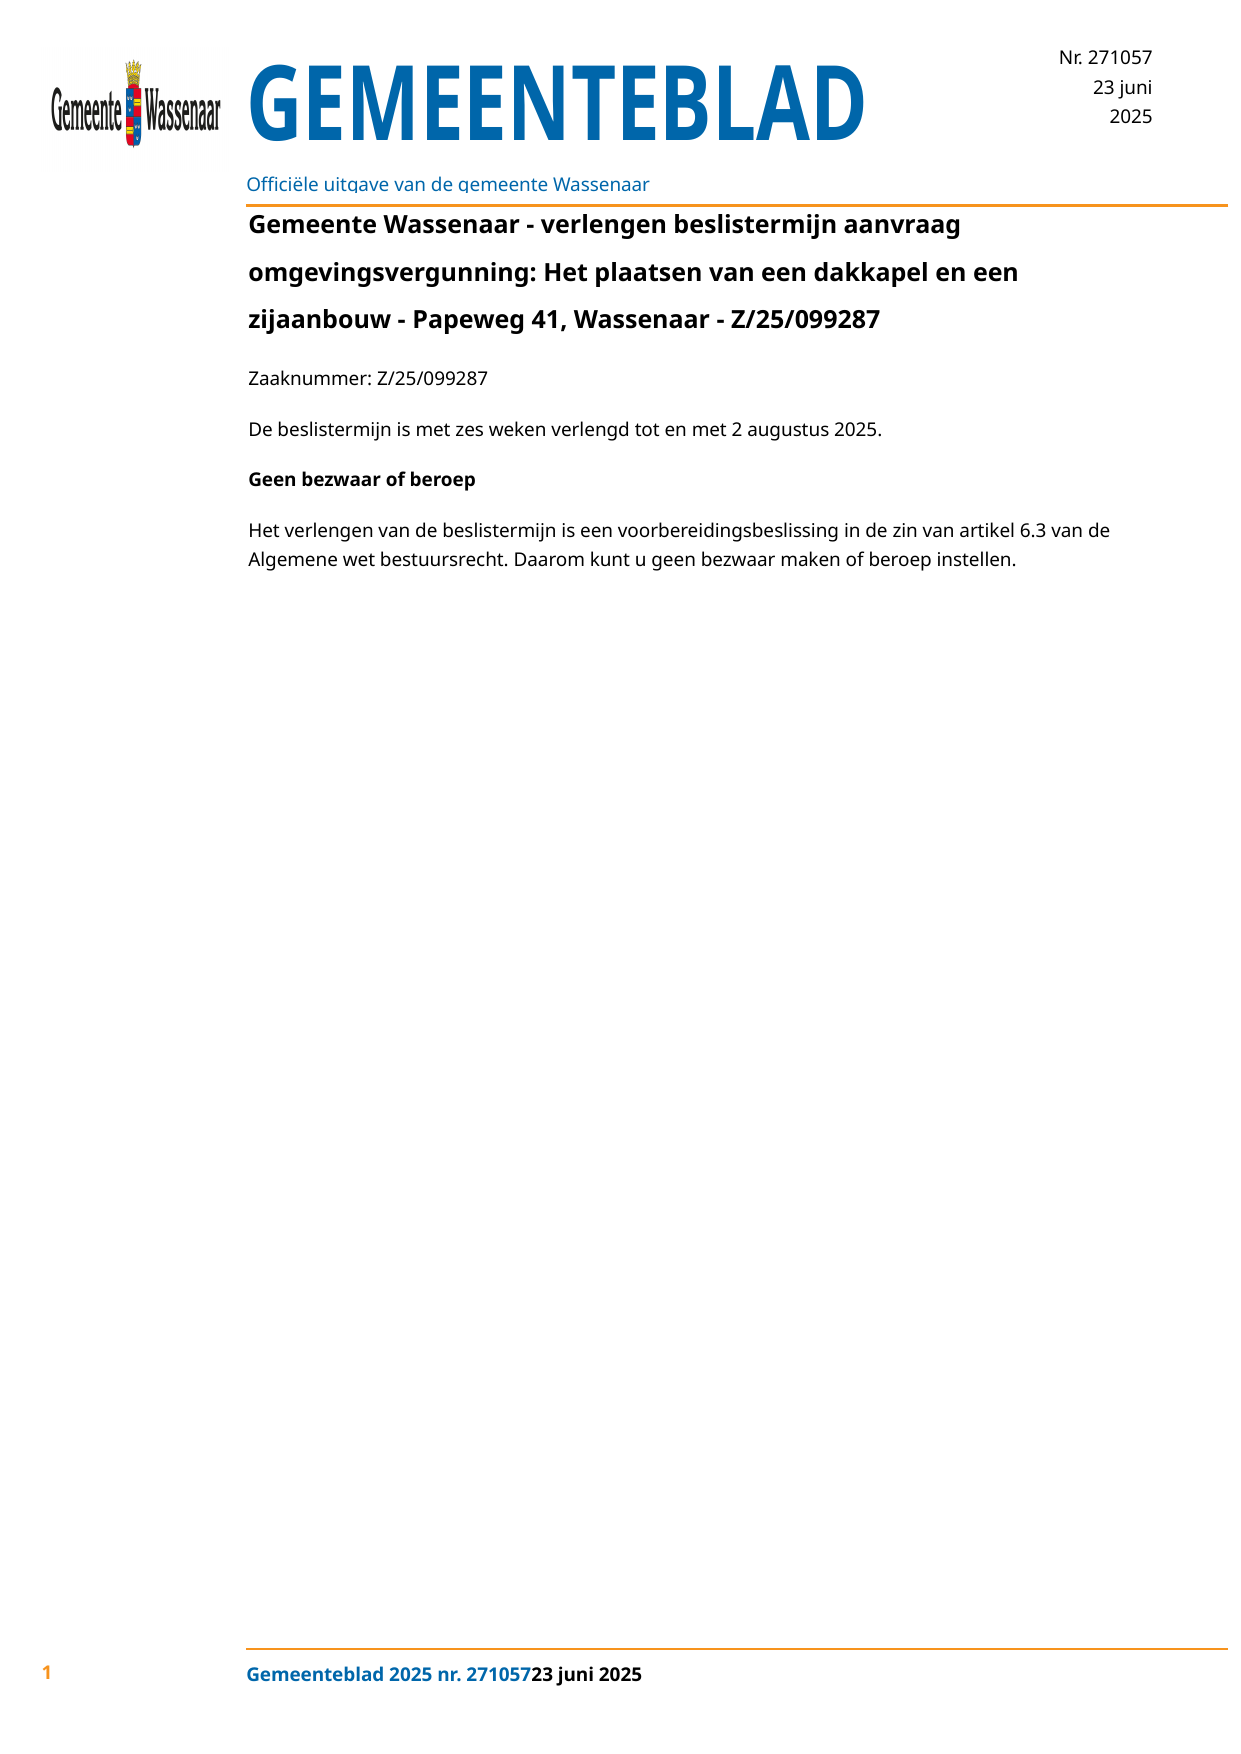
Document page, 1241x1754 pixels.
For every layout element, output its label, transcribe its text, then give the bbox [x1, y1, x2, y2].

text Zaaknummer: Z/25/099287 [248, 366, 1152, 391]
text Gemeente Wassenaar - verlengen beslistermijn aanvraag omgevingsvergunning: Het plaatsen van een dakkapel en een zijaanbouw - Papeweg 41, Wassenaar - Z/25/099287 [248, 207, 1152, 336]
picture [41, 47, 231, 172]
text De beslistermijn is met zes weken verlengd tot en met 2 augustus 2025. [248, 416, 1152, 442]
text Het verlengen van de beslistermijn is een voorbereidingsbeslissing in de zin van artikel 6.3 van de Algemene wet bestuursrecht. Daarom kunt u geen bezwaar maken of beroep instellen. [248, 517, 1152, 572]
text Geen bezwaar of beroep [248, 466, 1152, 492]
